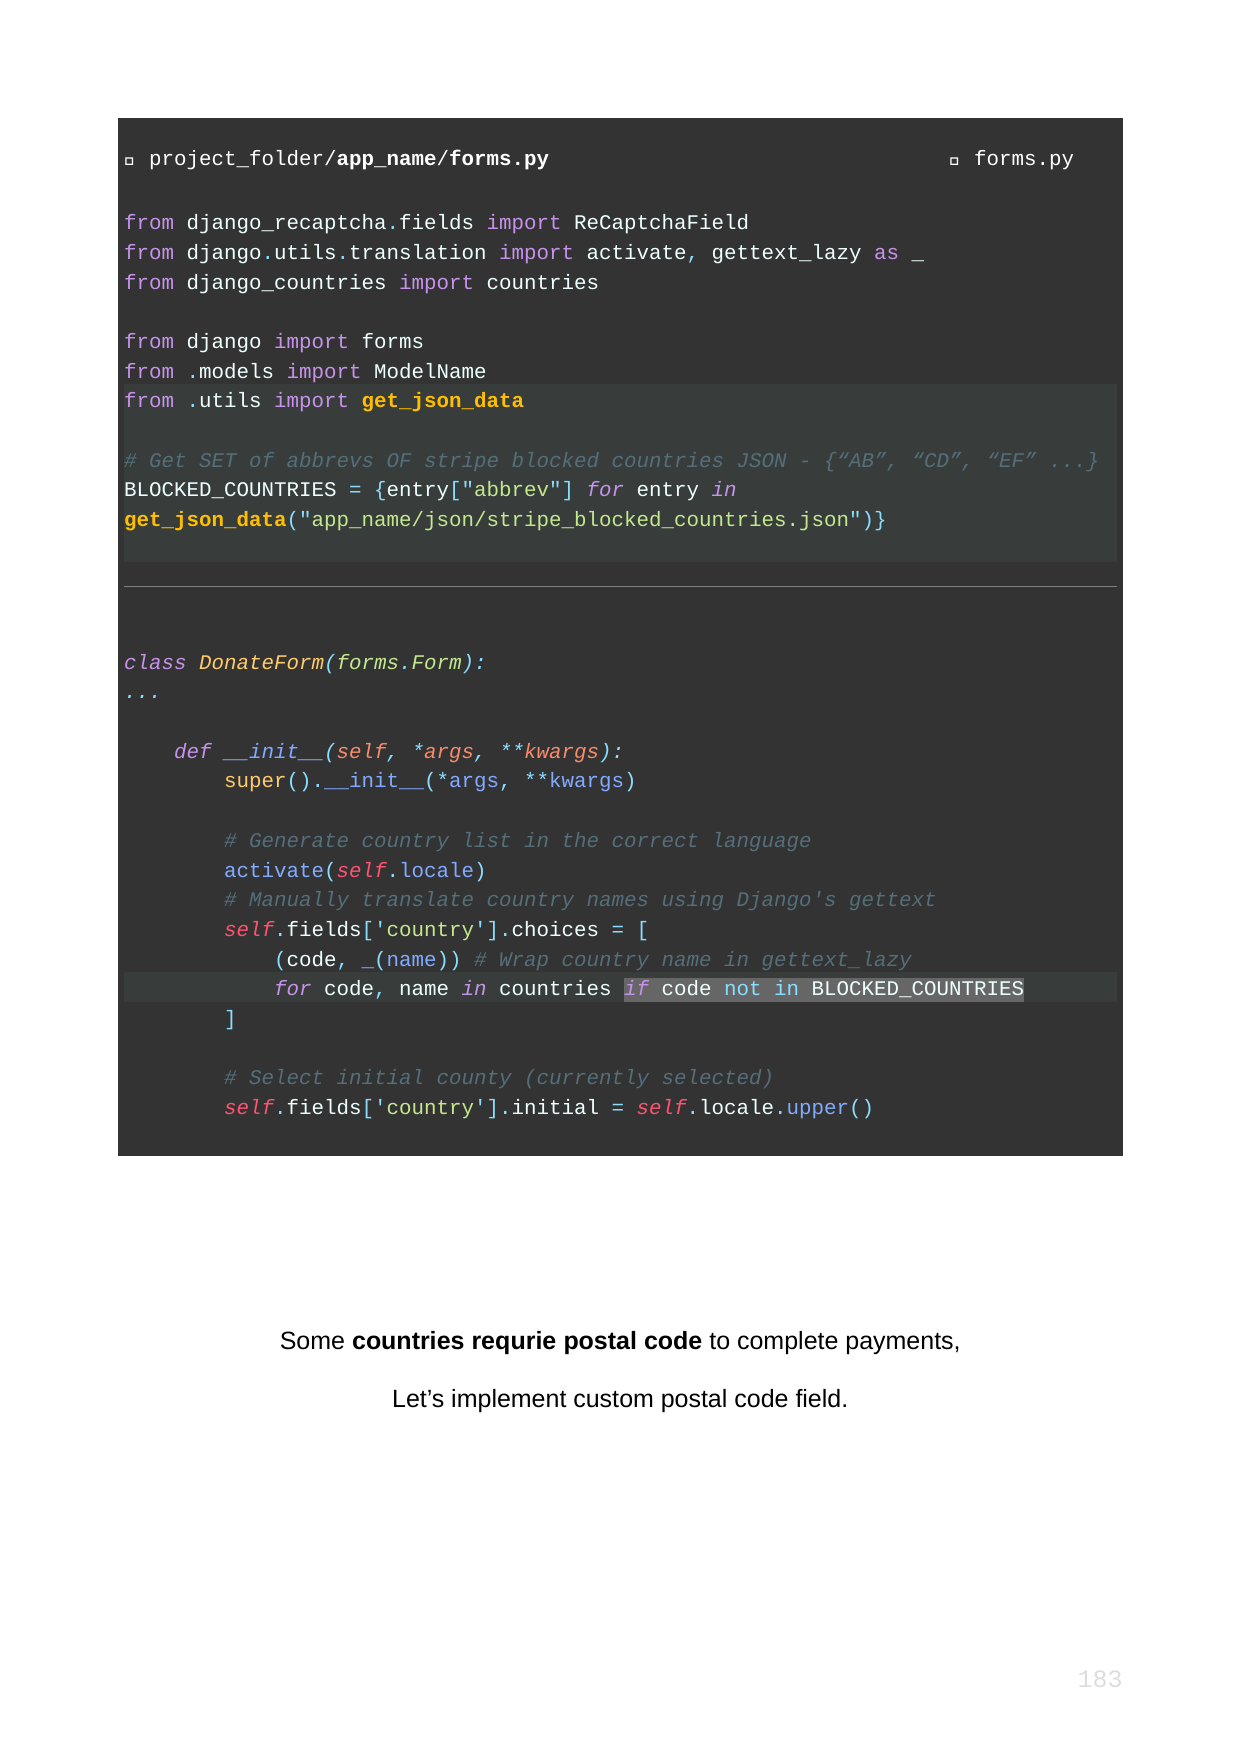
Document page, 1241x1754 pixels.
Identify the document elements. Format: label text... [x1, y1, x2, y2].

table_cell from django_recaptcha.fields import ReCaptchaField from django.utils.translation import activate, gettext_lazy as _ from django_countries import countries from django import forms from .models import ModelName from .utils import get_json_data # Get SET of abbrevs OF stripe blocked countries JSON - {“AB”, “CD”, “EF” ...} BLOCKED_COUNTRIES = {entry["abbrev"] for entry in get_json_data("app_name/json/stripe_blocked_countries.json")} class DonateForm(forms.Form): ... def __init__(self, *args, **kwargs): super().__init__(*args, **kwargs) # Generate country list in the correct language activate(self.locale) # Manually translate country names using Django's gettext self.fields['country'].choices = [ (code, _(name)) # Wrap country name in gettext_lazy for code, name in countries if code not in BLOCKED_COUNTRIES ] # Select initial county (currently selected) self.fields['country'].initial = self.locale.upper() [118, 201, 1123, 1156]
text Some countries requrie postal code to complete payments, [118, 1326, 1122, 1355]
table_header 📝 project_folder/app_name/forms.py 🐍 forms.py [118, 118, 1123, 201]
text Let’s implement custom postal code field. [118, 1384, 1122, 1412]
